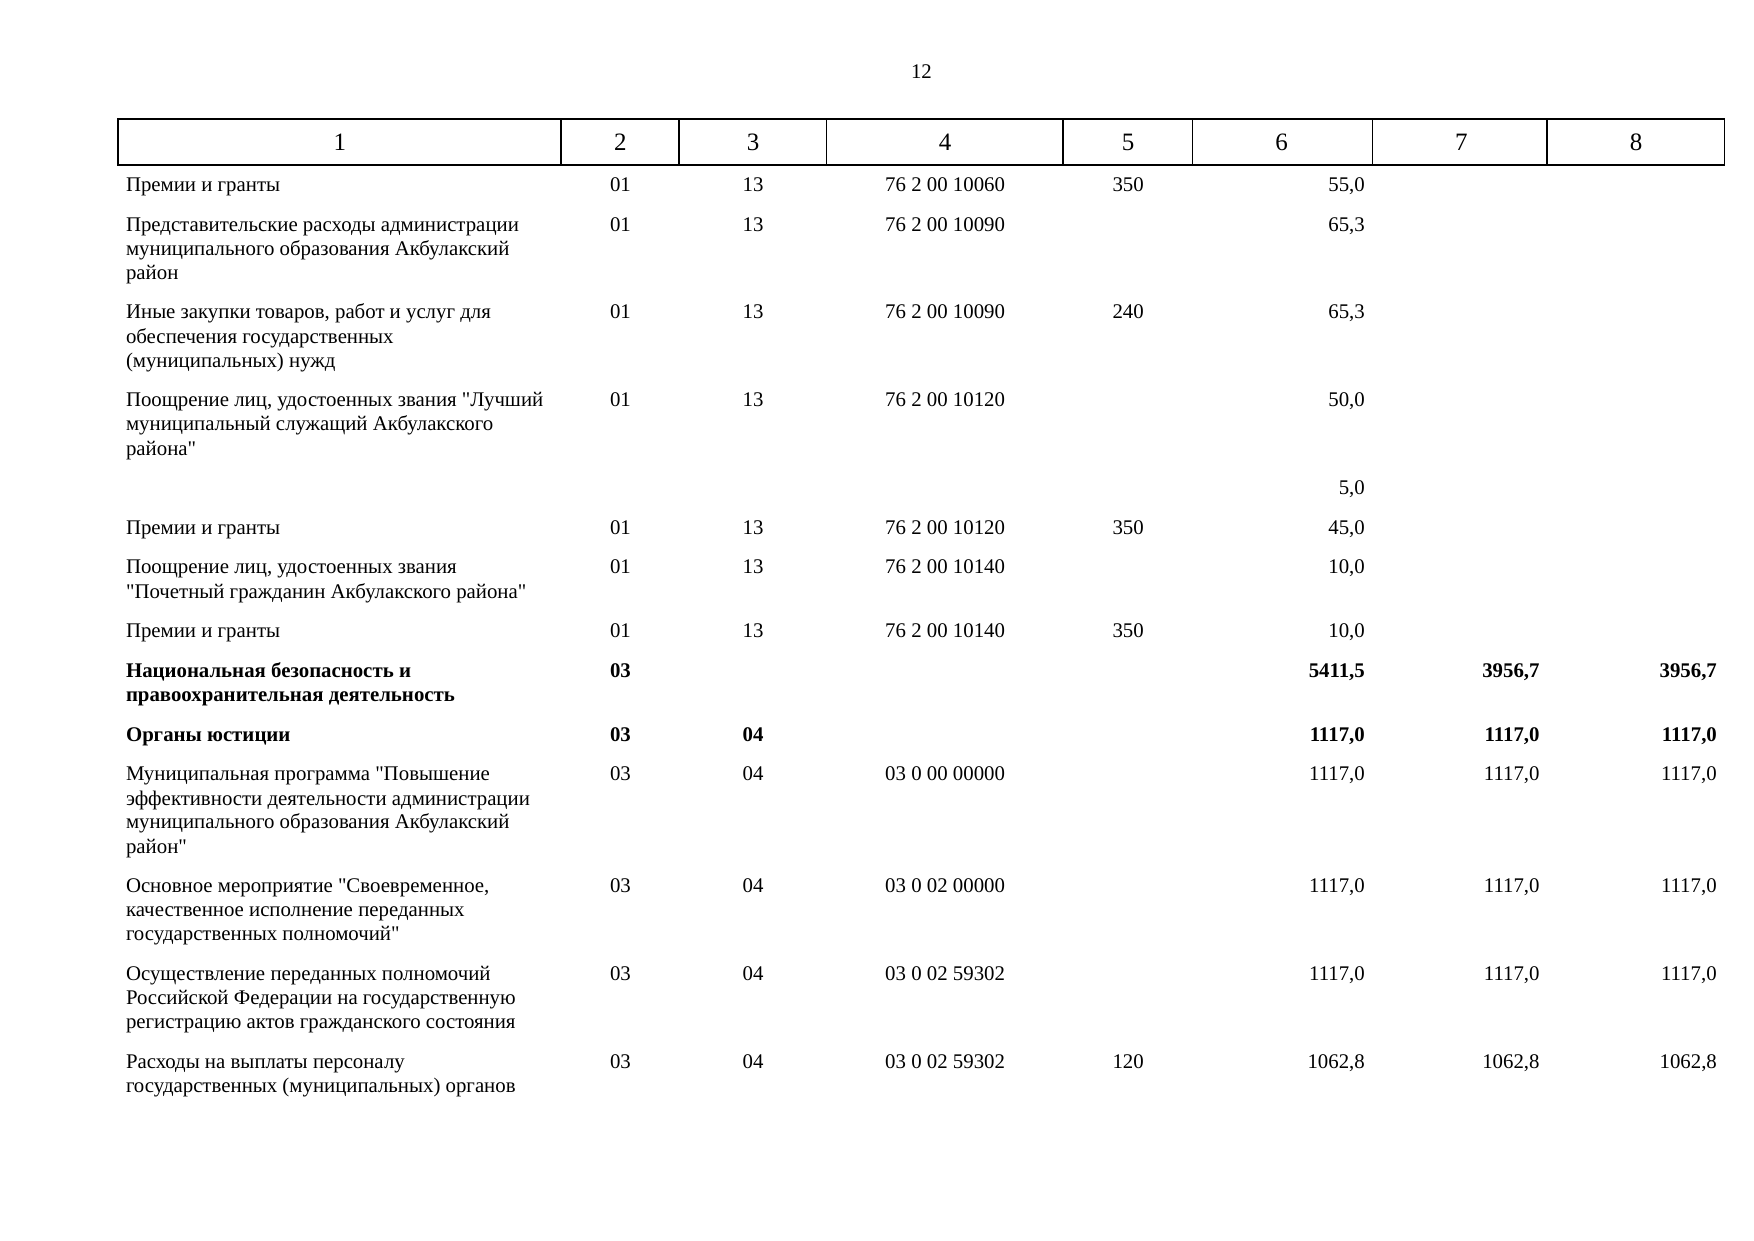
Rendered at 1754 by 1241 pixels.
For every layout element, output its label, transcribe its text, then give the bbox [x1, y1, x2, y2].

table_cell 01 [561, 380, 679, 467]
table_cell 76 2 00 10090 [827, 204, 1063, 292]
table_cell 03 0 02 59302 [827, 1041, 1063, 1105]
table_cell [1063, 547, 1193, 610]
table_cell 13 [679, 204, 827, 292]
table_cell [1547, 380, 1724, 467]
table_cell 01 [561, 507, 679, 547]
table_cell 10,0 [1193, 610, 1372, 650]
table_cell [1372, 610, 1547, 650]
table_cell Премии и гранты [118, 610, 561, 650]
table_cell [1063, 865, 1193, 953]
table_header 8 [1555, 128, 1716, 156]
table_cell 76 2 00 10060 [827, 166, 1063, 204]
table_header [1548, 120, 1724, 164]
table_cell [561, 467, 679, 507]
table_cell 1117,0 [1193, 754, 1372, 865]
table_cell Поощрение лиц, удостоенных звания "Почетный гражданин Акбулакского района" [118, 547, 561, 610]
table_cell 65,3 [1193, 204, 1372, 292]
table_cell [1547, 547, 1724, 610]
table_header 3 [687, 128, 819, 156]
table_cell [1547, 292, 1724, 379]
table_cell 1117,0 [1193, 865, 1372, 953]
table_cell [1547, 204, 1724, 292]
table_cell Поощрение лиц, удостоенных звания "Лучший муниципальный служащий Акбулакского района" [118, 380, 561, 467]
table_cell Премии и гранты [118, 166, 561, 204]
table_cell 1062,8 [1193, 1041, 1372, 1105]
table_cell 65,3 [1193, 292, 1372, 379]
table_cell 120 [1063, 1041, 1193, 1105]
table_cell 76 2 00 10120 [827, 380, 1063, 467]
table_header [119, 120, 560, 164]
table_header [680, 120, 826, 164]
table_cell 01 [561, 547, 679, 610]
table_cell [1063, 754, 1193, 865]
table_cell Расходы на выплаты персоналу государственных (муниципальных) органов [118, 1041, 561, 1105]
table_header 6 [1201, 128, 1362, 156]
table_cell Премии и гранты [118, 507, 561, 547]
table_cell 76 2 00 10140 [827, 610, 1063, 650]
table_header [1193, 120, 1372, 164]
table_cell 1117,0 [1547, 754, 1724, 865]
table_cell 3956,7 [1372, 650, 1547, 714]
table_header 7 [1380, 128, 1542, 156]
table_cell 50,0 [1193, 380, 1372, 467]
table_cell [1372, 204, 1547, 292]
table_cell 76 2 00 10140 [827, 547, 1063, 610]
table_cell 1117,0 [1547, 953, 1724, 1041]
table_cell 13 [679, 292, 827, 379]
table_header 2 [569, 128, 671, 156]
table_cell [1063, 380, 1193, 467]
table_cell 01 [561, 166, 679, 204]
table_cell [1372, 292, 1547, 379]
table_cell 1117,0 [1372, 714, 1547, 753]
table_cell [679, 650, 827, 714]
table_cell [1547, 166, 1724, 204]
table_header [562, 120, 678, 164]
table_cell [1063, 467, 1193, 507]
table_cell 13 [679, 507, 827, 547]
table_cell 76 2 00 10090 [827, 292, 1063, 379]
table_cell 350 [1063, 507, 1193, 547]
table_cell 04 [679, 754, 827, 865]
table_cell 5,0 [1193, 467, 1372, 507]
table_cell [827, 714, 1063, 753]
table_cell 1117,0 [1547, 714, 1724, 753]
table_cell [1372, 547, 1547, 610]
table_cell 1117,0 [1372, 865, 1547, 953]
table_cell 240 [1063, 292, 1193, 379]
table_cell [1063, 714, 1193, 753]
table_cell [1547, 467, 1724, 507]
table_cell 1117,0 [1372, 953, 1547, 1041]
table_cell 01 [561, 292, 679, 379]
table_header [1373, 120, 1546, 164]
table_cell 5411,5 [1193, 650, 1372, 714]
table_cell 13 [679, 547, 827, 610]
table_cell 03 0 02 59302 [827, 953, 1063, 1041]
table_cell 76 2 00 10120 [827, 507, 1063, 547]
table_cell 1117,0 [1193, 714, 1372, 753]
table_cell Иные закупки товаров, работ и услуг для обеспечения государственных (муниципальных) нужд [118, 292, 561, 379]
table_cell 03 [561, 754, 679, 865]
table_cell [118, 467, 561, 507]
table_header 4 [835, 128, 1055, 156]
table_cell 03 0 00 00000 [827, 754, 1063, 865]
table_cell 350 [1063, 610, 1193, 650]
table_cell 01 [561, 610, 679, 650]
table_cell 03 [561, 714, 679, 753]
table_header [827, 120, 1062, 164]
table_cell 13 [679, 166, 827, 204]
table_cell [827, 467, 1063, 507]
table_cell 13 [679, 610, 827, 650]
table_header [1064, 120, 1192, 164]
table_cell [1372, 380, 1547, 467]
table_cell [1063, 650, 1193, 714]
table_cell 04 [679, 953, 827, 1041]
table_cell 1117,0 [1547, 865, 1724, 953]
table_cell Представительские расходы администрации муниципального образования Акбулакский район [118, 204, 561, 292]
table_cell 03 [561, 1041, 679, 1105]
table_cell 1117,0 [1193, 953, 1372, 1041]
table_cell 04 [679, 865, 827, 953]
table_cell 1117,0 [1372, 754, 1547, 865]
table_cell [1547, 610, 1724, 650]
table_cell 10,0 [1193, 547, 1372, 610]
table_cell 01 [561, 204, 679, 292]
table_cell 04 [679, 1041, 827, 1105]
table_cell 1062,8 [1372, 1041, 1547, 1105]
table_cell 03 [561, 953, 679, 1041]
table_cell [1547, 507, 1724, 547]
table_cell [1372, 507, 1547, 547]
table_cell 13 [679, 380, 827, 467]
table_cell 350 [1063, 166, 1193, 204]
table_cell Муниципальная программа "Повышение эффективности деятельности администрации муниципального образования Акбулакский район" [118, 754, 561, 865]
table_cell 3956,7 [1547, 650, 1724, 714]
table_cell Национальная безопасность и правоохранительная деятельность [118, 650, 561, 714]
table_cell [1372, 467, 1547, 507]
table_cell [679, 467, 827, 507]
table_cell [1063, 953, 1193, 1041]
table_cell 03 0 02 00000 [827, 865, 1063, 953]
table_cell [1063, 204, 1193, 292]
table_cell Основное мероприятие "Своевременное, качественное исполнение переданных государственных полномочий" [118, 865, 561, 953]
table_cell 45,0 [1193, 507, 1372, 547]
table_header 1 [126, 128, 553, 156]
table_cell 1062,8 [1547, 1041, 1724, 1105]
table_cell Органы юстиции [118, 714, 561, 753]
table_cell [1372, 166, 1547, 204]
table_cell 04 [679, 714, 827, 753]
table_cell Осуществление переданных полномочий Российской Федерации на государственную регистрацию актов гражданского состояния [118, 953, 561, 1041]
table_cell 03 [561, 865, 679, 953]
table_cell [827, 650, 1063, 714]
table_header 5 [1071, 128, 1185, 156]
table_cell 03 [561, 650, 679, 714]
table_cell 55,0 [1193, 166, 1372, 204]
